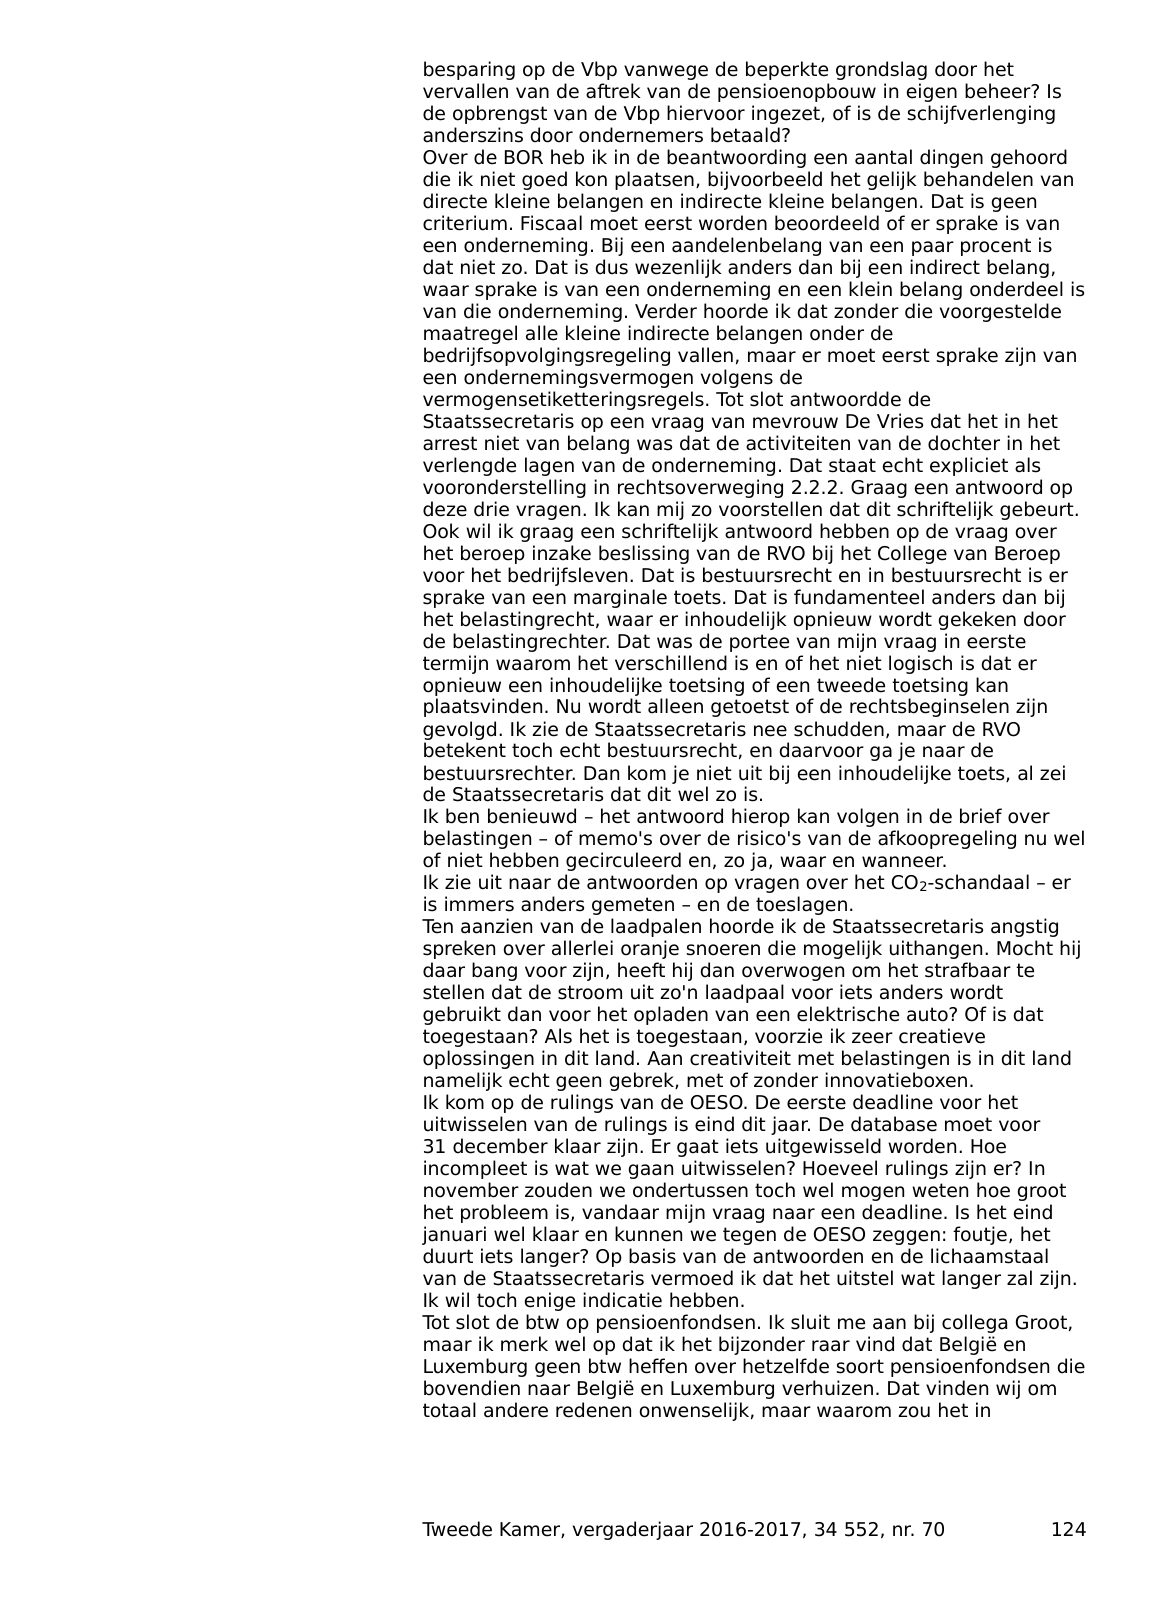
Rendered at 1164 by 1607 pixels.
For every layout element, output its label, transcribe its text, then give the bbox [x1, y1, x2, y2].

text Ten aanzien van de laadpalen hoorde ik de Staatssecretaris angstig spreken over allerlei oranje snoeren die mogelijk uithangen. Mocht hij daar bang voor zijn, heeft hij dan overwogen om het strafbaar te stellen dat de stroom uit zo'n laadpaal voor iets anders wordt gebruikt dan voor het opladen van een elektrische auto? Of is dat toegestaan? Als het is toegestaan, voorzie ik zeer creatieve oplossingen in dit land. Aan creativiteit met belastingen is in dit land namelijk echt geen gebrek, met of zonder innovatieboxen. [422, 916, 1087, 1092]
text Ook wil ik graag een schriftelijk antwoord hebben op de vraag over het beroep inzake beslissing van de RVO bij het College van Beroep voor het bedrijfsleven. Dat is bestuursrecht en in bestuursrecht is er sprake van een marginale toets. Dat is fundamenteel anders dan bij het belastingrecht, waar er inhoudelijk opnieuw wordt gekeken door de belastingrechter. Dat was de portee van mijn vraag in eerste termijn waarom het verschillend is en of het niet logisch is dat er opnieuw een inhoudelijke toetsing of een tweede toetsing kan plaatsvinden. Nu wordt alleen getoetst of de rechtsbeginselen zijn gevolgd. Ik zie de Staatssecretaris nee schudden, maar de RVO betekent toch echt bestuursrecht, en daarvoor ga je naar de bestuursrechter. Dan kom je niet uit bij een inhoudelijke toets, al zei de Staatssecretaris dat dit wel zo is. [422, 521, 1087, 806]
text besparing op de Vbp vanwege de beperkte grondslag door het vervallen van de aftrek van de pensioenopbouw in eigen beheer? Is de opbrengst van de Vbp hiervoor ingezet, of is de schijfverlenging anderszins door ondernemers betaald? [422, 59, 1087, 147]
text Tot slot de btw op pensioenfondsen. Ik sluit me aan bij collega Groot, maar ik merk wel op dat ik het bijzonder raar vind dat België en Luxemburg geen btw heffen over hetzelfde soort pensioenfondsen die bovendien naar België en Luxemburg verhuizen. Dat vinden wij om totaal andere redenen onwenselijk, maar waarom zou het in [422, 1312, 1087, 1422]
text Ik zie uit naar de antwoorden op vragen over het CO2-schandaal – er is immers anders gemeten – en de toeslagen. [422, 872, 1087, 916]
text Over de BOR heb ik in de beantwoording een aantal dingen gehoord die ik niet goed kon plaatsen, bijvoorbeeld het gelijk behandelen van directe kleine belangen en indirecte kleine belangen. Dat is geen criterium. Fiscaal moet eerst worden beoordeeld of er sprake is van een onderneming. Bij een aandelenbelang van een paar procent is dat niet zo. Dat is dus wezenlijk anders dan bij een indirect belang, waar sprake is van een onderneming en een klein belang onderdeel is van die onderneming. Verder hoorde ik dat zonder die voorgestelde maatregel alle kleine indirecte belangen onder de bedrijfsopvolgingsregeling vallen, maar er moet eerst sprake zijn van een ondernemingsvermogen volgens de vermogensetiketteringsregels. Tot slot antwoordde de Staatssecretaris op een vraag van mevrouw De Vries dat het in het arrest niet van belang was dat de activiteiten van de dochter in het verlengde lagen van de onderneming. Dat staat echt expliciet als vooronderstelling in rechtsoverweging 2.2.2. Graag een antwoord op deze drie vragen. Ik kan mij zo voorstellen dat dit schriftelijk gebeurt. [422, 147, 1087, 521]
text Ik ben benieuwd – het antwoord hierop kan volgen in de brief over belastingen – of memo's over de risico's van de afkoopregeling nu wel of niet hebben gecirculeerd en, zo ja, waar en wanneer. [422, 806, 1087, 872]
text Ik kom op de rulings van de OESO. De eerste deadline voor het uitwisselen van de rulings is eind dit jaar. De database moet voor 31 december klaar zijn. Er gaat iets uitgewisseld worden. Hoe incompleet is wat we gaan uitwisselen? Hoeveel rulings zijn er? In november zouden we ondertussen toch wel mogen weten hoe groot het probleem is, vandaar mijn vraag naar een deadline. Is het eind januari wel klaar en kunnen we tegen de OESO zeggen: foutje, het duurt iets langer? Op basis van de antwoorden en de lichaamstaal van de Staatssecretaris vermoed ik dat het uitstel wat langer zal zijn. Ik wil toch enige indicatie hebben. [422, 1092, 1087, 1312]
